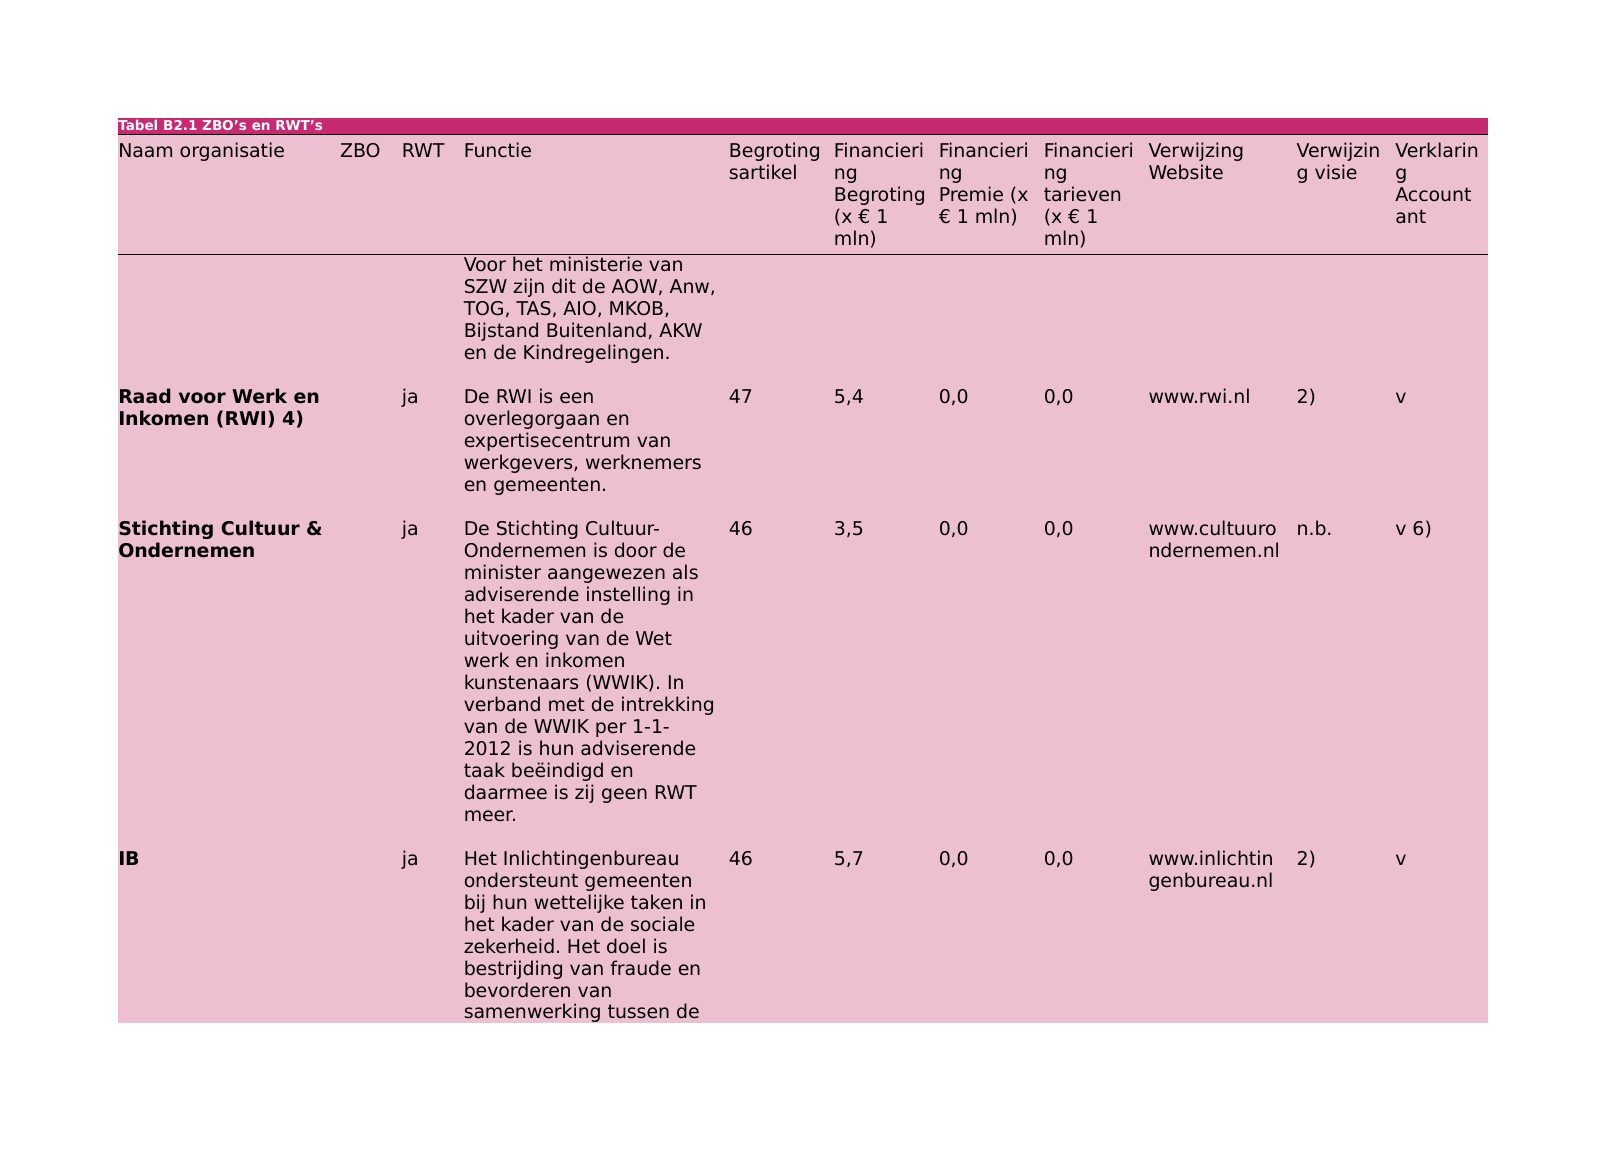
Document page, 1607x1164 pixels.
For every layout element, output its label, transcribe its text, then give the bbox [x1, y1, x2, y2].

table_cell 0,0 [933, 848, 1037, 1023]
table_cell Verklaring Accountant [1389, 135, 1488, 254]
table_cell [828, 255, 933, 364]
table_cell 3,5 [828, 518, 933, 826]
table_cell [723, 255, 828, 364]
table_cell De RWI is een overlegorgaan en expertisecentrum van werkgevers, werknemers en gemeenten. [458, 386, 723, 496]
table_cell [933, 826, 1037, 848]
table_cell 0,0 [933, 518, 1037, 826]
table_cell ja [396, 386, 457, 496]
table_cell Financiering Begroting (x € 1 mln) [828, 135, 933, 254]
table_cell RWT [396, 135, 457, 254]
table_cell 5,4 [828, 386, 933, 496]
table_cell [828, 496, 933, 518]
table_cell [723, 364, 828, 386]
table_cell [723, 826, 828, 848]
table_cell [118, 364, 334, 386]
table_cell [933, 255, 1037, 364]
table_cell www.inlichtingenbureau.nl [1143, 848, 1291, 1023]
table_cell Naam organisatie [118, 135, 334, 254]
table_cell 47 [723, 386, 828, 496]
table_cell [1038, 496, 1142, 518]
table_cell [1143, 826, 1291, 848]
table_cell [396, 255, 457, 364]
table_cell [828, 826, 933, 848]
table_cell 0,0 [933, 386, 1037, 496]
table_cell [396, 496, 457, 518]
table_cell [1389, 496, 1488, 518]
table_cell Functie [458, 135, 723, 254]
table_cell [334, 848, 396, 1023]
table_cell [1389, 826, 1488, 848]
table_cell v [1389, 386, 1488, 496]
table_cell Voor het ministerie van SZW zijn dit de AOW, Anw, TOG, TAS, AIO, MKOB, Bijstand Buitenland, AKW en de Kindregelingen. [458, 255, 723, 364]
table_cell ja [396, 518, 457, 826]
table_cell 2) [1291, 386, 1389, 496]
table_cell 46 [723, 518, 828, 826]
table_cell Stichting Cultuur & Ondernemen [118, 518, 334, 826]
table_cell v 6) [1389, 518, 1488, 826]
table_cell ZBO [334, 135, 396, 254]
table_cell [118, 496, 334, 518]
table_cell [933, 364, 1037, 386]
table_cell 0,0 [1038, 848, 1142, 1023]
table_cell [723, 496, 828, 518]
table_cell [1291, 255, 1389, 364]
table_cell Begrotingsartikel [723, 135, 828, 254]
table_cell www.cultuurondernemen.nl [1143, 518, 1291, 826]
table_cell [1389, 255, 1488, 364]
table_cell 5,7 [828, 848, 933, 1023]
table_cell IB [118, 848, 334, 1023]
table_cell [334, 826, 396, 848]
table_cell [458, 826, 723, 848]
table_cell 2) [1291, 848, 1389, 1023]
table_cell Financiering Premie (x € 1 mln) [933, 135, 1037, 254]
table_cell Het Inlichtingenbureau ondersteunt gemeenten bij hun wettelijke taken in het kader van de sociale zekerheid. Het doel is bestrijding van fraude en bevorderen van samenwerking tussen de [458, 848, 723, 1023]
table_cell ja [396, 848, 457, 1023]
table_cell [1038, 255, 1142, 364]
table_header Tabel B2.1 ZBO’s en RWT’s [118, 118, 1488, 134]
table_cell [1291, 496, 1389, 518]
table_cell [334, 386, 396, 496]
table_cell www.rwi.nl [1143, 386, 1291, 496]
table_cell [1143, 496, 1291, 518]
table_cell [1291, 364, 1389, 386]
table_cell [396, 826, 457, 848]
table_cell [1143, 364, 1291, 386]
table_cell 0,0 [1038, 518, 1142, 826]
table_cell 46 [723, 848, 828, 1023]
table_cell [1038, 364, 1142, 386]
table_cell [458, 364, 723, 386]
table_cell [334, 496, 396, 518]
table_cell [118, 826, 334, 848]
table_cell [933, 496, 1037, 518]
table_cell [1291, 826, 1389, 848]
table_cell De Stichting Cultuur-Ondernemen is door de minister aangewezen als adviserende instelling in het kader van de uitvoering van de Wet werk en inkomen kunstenaars (WWIK). In verband met de intrekking van de WWIK per 1-1-2012 is hun adviserende taak beëindigd en daarmee is zij geen RWT meer. [458, 518, 723, 826]
table_cell [1143, 255, 1291, 364]
table_cell 0,0 [1038, 386, 1142, 496]
table_cell n.b. [1291, 518, 1389, 826]
table_cell [334, 518, 396, 826]
table_cell [458, 496, 723, 518]
table_cell [1038, 826, 1142, 848]
table_cell Financiering tarieven (x € 1 mln) [1038, 135, 1142, 254]
table_cell v [1389, 848, 1488, 1023]
table_cell Raad voor Werk en Inkomen (RWI) 4) [118, 386, 334, 496]
table_cell [118, 255, 334, 364]
table_cell [334, 364, 396, 386]
table_cell [396, 364, 457, 386]
table_cell [828, 364, 933, 386]
table_cell [334, 255, 396, 364]
table_cell Verwijzing Website [1143, 135, 1291, 254]
table_cell [1389, 364, 1488, 386]
table_cell Verwijzing visie [1291, 135, 1389, 254]
